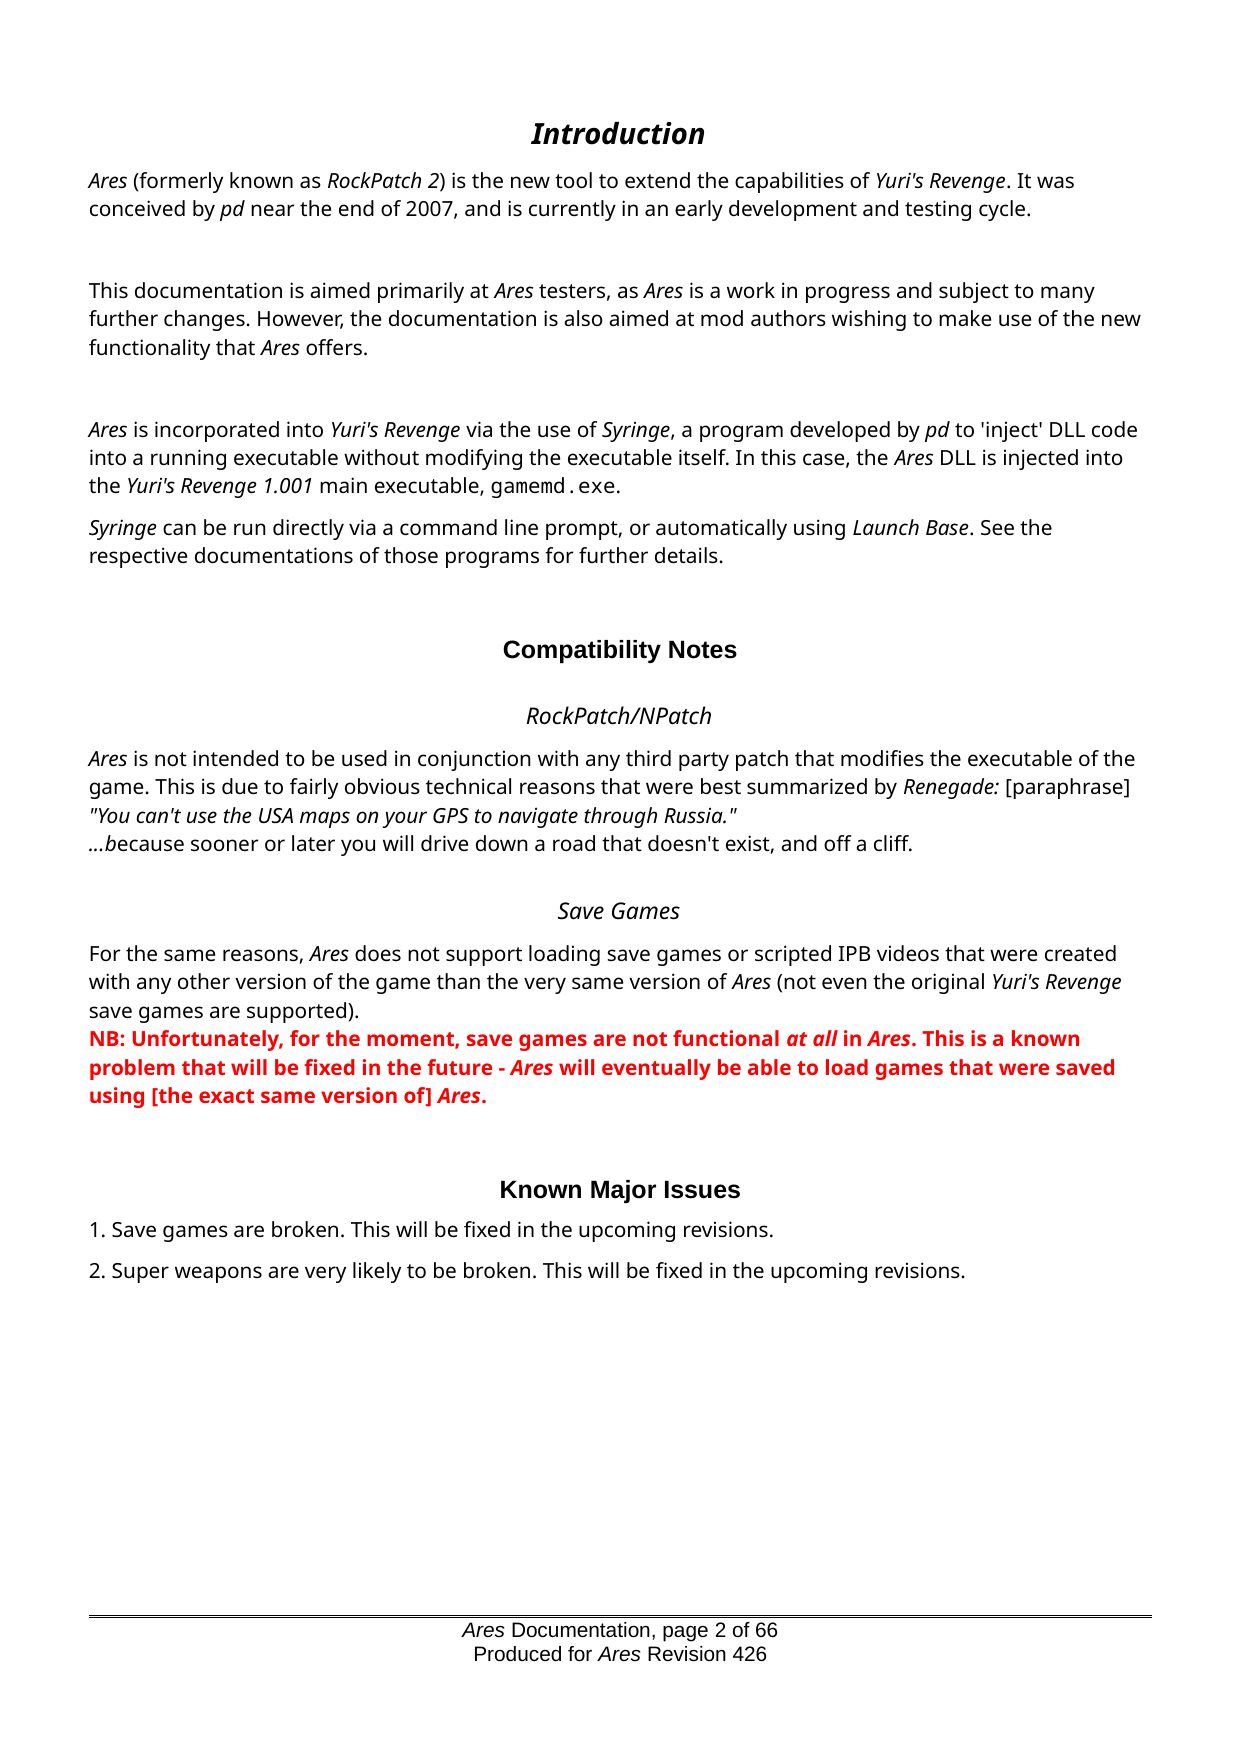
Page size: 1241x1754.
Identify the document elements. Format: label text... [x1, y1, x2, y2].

text Syringe can be run directly via a command line prompt, or automatically using Launch Base. See the respective documentations of those programs for further details. [88, 513, 1152, 569]
subtitle RockPatch/NPatch [88, 700, 1152, 731]
subtitle Introduction [88, 113, 1152, 153]
subtitle Compatibility Notes [88, 635, 1152, 663]
list Super weapons are very likely to be broken. This will be fixed in the upcoming revisions. [88, 1256, 1152, 1285]
list Save games are broken. This will be fixed in the upcoming revisions. [88, 1215, 1152, 1244]
text For the same reasons, Ares does not support loading save games or scripted IPB videos that were created with any other version of the game than the very same version of Ares (not even the original Yuri's Revenge save games are supported). NB: Unfortunately, for the moment, save games are not functional at all in Ares. This is a known problem that will be fixed in the future - Ares will eventually be able to load games that were saved using [the exact same version of] Ares. [88, 939, 1152, 1109]
text This documentation is aimed primarily at Ares testers, as Ares is a work in progress and subject to many further changes. However, the documentation is also aimed at mod authors wishing to make use of the new functionality that Ares offers. [88, 276, 1152, 361]
subtitle Save Games [88, 895, 1152, 926]
text Ares (formerly known as RockPatch 2) is the new tool to extend the capabilities of Yuri's Revenge. It was conceived by pd near the end of 2007, and is currently in an early development and testing cycle. [88, 166, 1152, 223]
text Ares is not intended to be used in conjunction with any third party patch that modifies the executable of the game. This is due to fairly obvious technical reasons that were best summarized by Renegade: [paraphrase] "You can't use the USA maps on your GPS to navigate through Russia." ...because sooner or later you will drive down a road that doesn't exist, and off a cliff. [88, 744, 1152, 858]
text Ares is incorporated into Yuri's Revenge via the use of Syringe, a program developed by pd to 'inject' DLL code into a running executable without modifying the executable itself. In this case, the Ares DLL is injected into the Yuri's Revenge 1.001 main executable, gamemd.exe. [88, 415, 1152, 500]
subtitle Known Major Issues [88, 1175, 1152, 1203]
